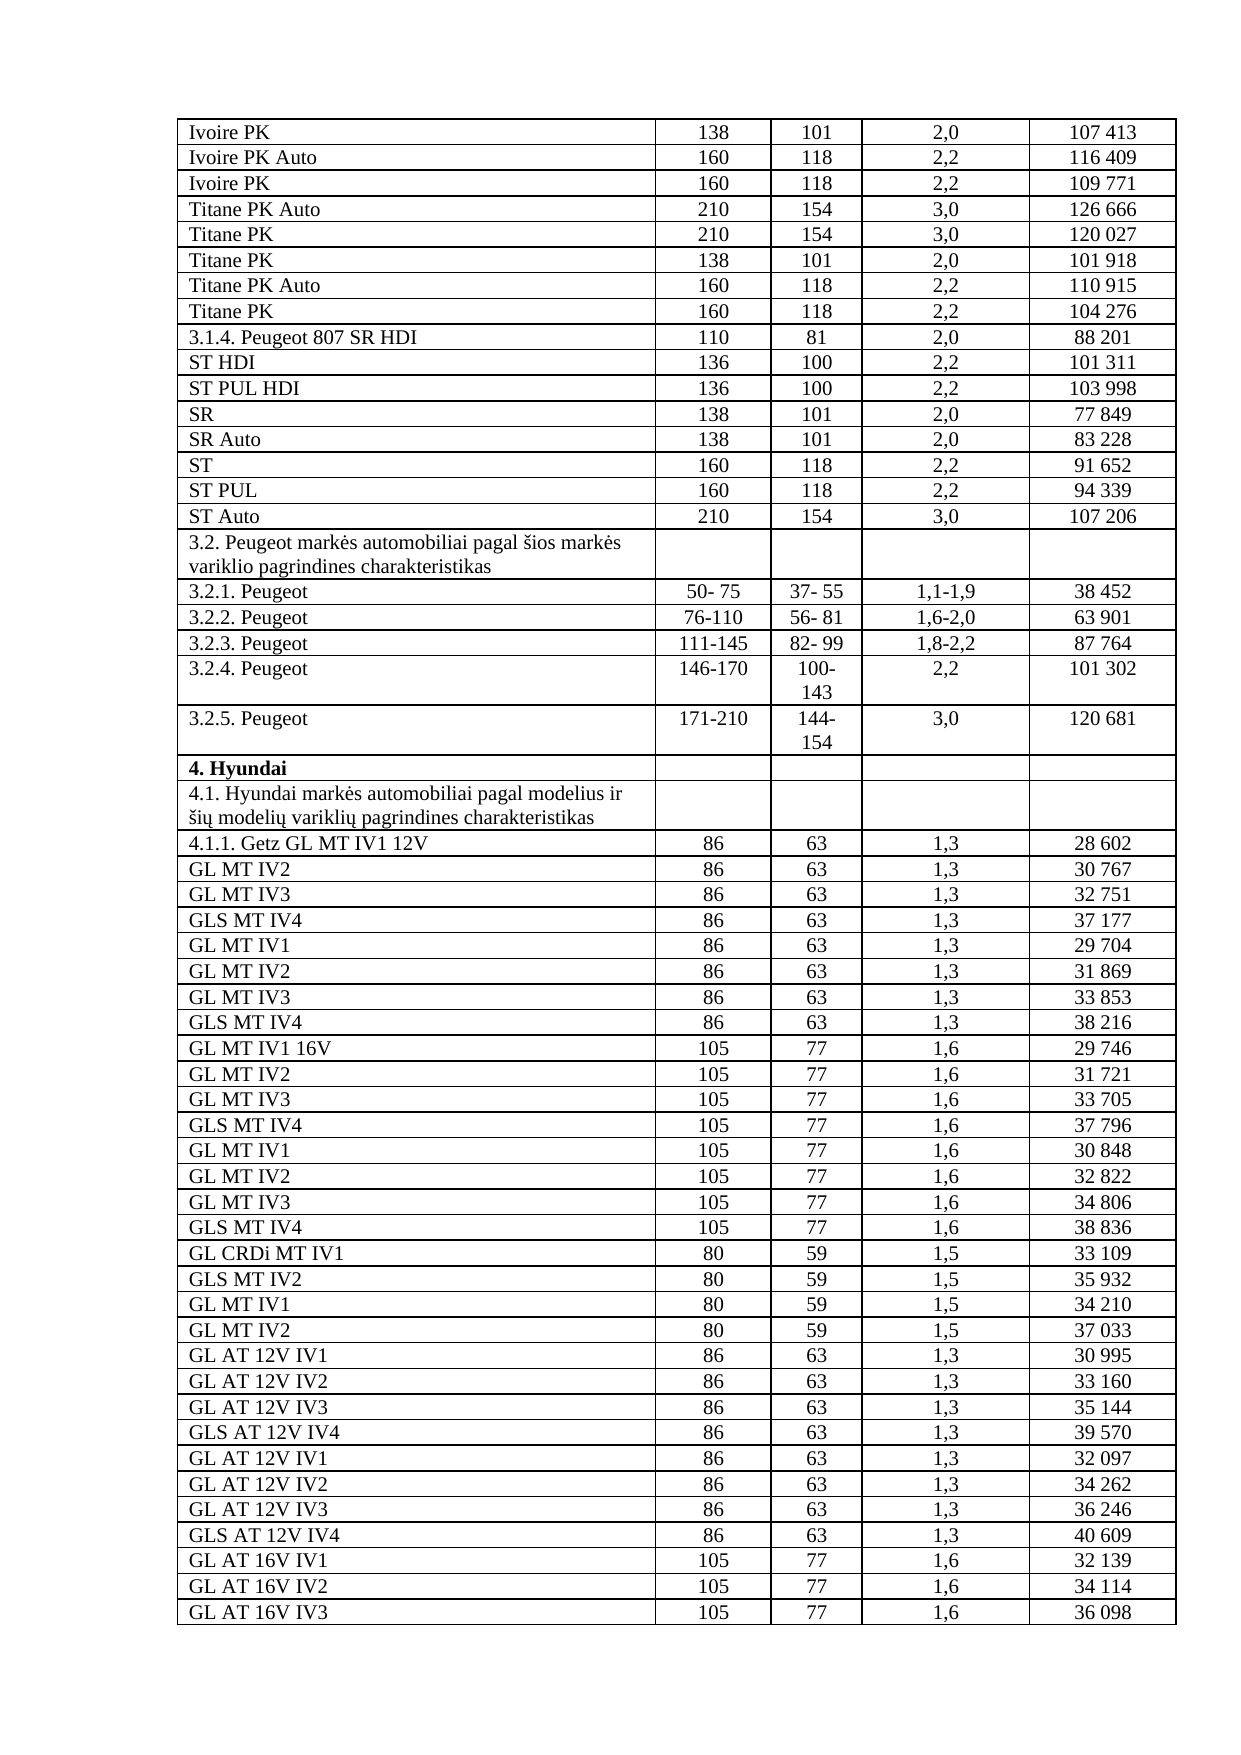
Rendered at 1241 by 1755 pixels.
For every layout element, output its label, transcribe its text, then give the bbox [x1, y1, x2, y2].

table_cell ST [178, 453, 655, 477]
table_cell 110 915 [1030, 273, 1175, 297]
table_cell 80 [656, 1241, 770, 1265]
table_cell 1,3 [863, 1523, 1029, 1547]
table_cell [1177, 1521, 1181, 1547]
table_cell 80 [656, 1292, 770, 1316]
table_cell GL MT IV3 [178, 1087, 655, 1111]
table_cell [1177, 1111, 1181, 1137]
table_cell 120 027 [1030, 222, 1175, 246]
table_cell 210 [656, 222, 770, 246]
table_cell 3.2.4. Peugeot [178, 656, 655, 704]
table_cell 138 [656, 248, 770, 272]
table_cell 120 681 [1030, 706, 1175, 754]
table_cell [1177, 906, 1181, 932]
table_cell 33 853 [1030, 985, 1175, 1009]
table_cell [1177, 400, 1181, 426]
table_cell 118 [772, 299, 861, 323]
table_cell 100 [772, 376, 861, 400]
table_cell 104 276 [1030, 299, 1175, 323]
table_cell 118 [772, 273, 861, 297]
table_cell 210 [656, 197, 770, 221]
table_cell [1177, 528, 1181, 578]
table_cell [1177, 655, 1181, 704]
table_cell 56- 81 [772, 605, 861, 629]
table_cell [1177, 780, 1181, 829]
table_cell 86 [656, 1523, 770, 1547]
table_cell 160 [656, 171, 770, 195]
table_cell 1,3 [863, 1497, 1029, 1521]
table_cell 138 [656, 427, 770, 451]
table_cell Titane PK Auto [178, 273, 655, 297]
table_cell [1177, 1060, 1181, 1086]
table_cell [1177, 221, 1181, 246]
table_cell 86 [656, 857, 770, 881]
table_cell 136 [656, 376, 770, 400]
table_cell Titane PK Auto [178, 197, 655, 221]
table_cell Ivoire PK Auto [178, 145, 655, 169]
table_cell 86 [656, 1010, 770, 1034]
table_cell 1,3 [863, 1472, 1029, 1496]
table_cell 1,8-2,2 [863, 631, 1029, 655]
table_cell ST PUL HDI [178, 376, 655, 400]
table_cell 32 139 [1030, 1548, 1175, 1572]
table_cell GL AT 12V IV2 [178, 1472, 655, 1496]
table_cell 88 201 [1030, 325, 1175, 349]
table_cell 36 098 [1030, 1600, 1175, 1624]
table_cell 77 [772, 1574, 861, 1598]
table_cell [1177, 1034, 1181, 1060]
table_cell GL CRDi MT IV1 [178, 1241, 655, 1265]
table_cell 2,0 [863, 402, 1029, 426]
table_cell 32 822 [1030, 1164, 1175, 1188]
table_cell [1177, 704, 1181, 754]
table_cell 81 [772, 325, 861, 349]
table_cell GL AT 12V IV2 [178, 1369, 655, 1393]
table_cell 63 [772, 1497, 861, 1521]
table_cell [1177, 426, 1181, 451]
table_cell GL MT IV1 [178, 1138, 655, 1162]
table_cell 2,0 [863, 325, 1029, 349]
table_cell GLS MT IV4 [178, 1215, 655, 1239]
table_cell 86 [656, 1420, 770, 1444]
table_cell 63 [772, 1420, 861, 1444]
table_cell 38 216 [1030, 1010, 1175, 1034]
table_cell 3,0 [863, 504, 1029, 528]
table_cell 63 [772, 908, 861, 932]
table_cell 3,0 [863, 197, 1029, 221]
table_cell [1177, 855, 1181, 881]
table_cell 2,0 [863, 248, 1029, 272]
table_cell 3,0 [863, 222, 1029, 246]
table_cell 160 [656, 273, 770, 297]
table_cell [1177, 1547, 1181, 1572]
table_cell 3.2.1. Peugeot [178, 580, 655, 603]
table_cell 39 570 [1030, 1420, 1175, 1444]
table_cell 86 [656, 882, 770, 906]
table_cell [1177, 754, 1181, 780]
table_cell 31 721 [1030, 1062, 1175, 1086]
table_cell 105 [656, 1164, 770, 1188]
table_cell 107 206 [1030, 504, 1175, 528]
table_cell 105 [656, 1062, 770, 1086]
table_cell 101 [772, 248, 861, 272]
table_cell 3.1.4. Peugeot 807 SR HDI [178, 325, 655, 349]
table_cell 2,2 [863, 299, 1029, 323]
table_cell 31 869 [1030, 959, 1175, 983]
table_cell 171-210 [656, 706, 770, 754]
table_cell 1,3 [863, 882, 1029, 906]
table_cell 33 160 [1030, 1369, 1175, 1393]
table_cell Ivoire PK [178, 171, 655, 195]
table_cell 86 [656, 933, 770, 957]
table_cell 105 [656, 1036, 770, 1060]
table_cell [1177, 298, 1181, 323]
table_cell 86 [656, 1446, 770, 1470]
table_cell [1177, 829, 1181, 855]
table_cell Titane PK [178, 248, 655, 272]
table_cell 77 [772, 1113, 861, 1137]
table_cell 2,2 [863, 273, 1029, 297]
table_cell 1,3 [863, 985, 1029, 1009]
table_cell 2,2 [863, 376, 1029, 400]
table_cell [1177, 1598, 1181, 1624]
table_cell [1177, 1419, 1181, 1444]
table_cell [1177, 349, 1181, 374]
table_cell GLS MT IV4 [178, 1113, 655, 1137]
table_cell [1177, 1163, 1181, 1188]
table_cell [1177, 881, 1181, 906]
table_cell [1177, 578, 1181, 603]
table_cell 1,3 [863, 857, 1029, 881]
table_cell 101 918 [1030, 248, 1175, 272]
table_cell 33 705 [1030, 1087, 1175, 1111]
table_cell 63 [772, 1523, 861, 1547]
table_cell 160 [656, 478, 770, 502]
table_cell GL MT IV2 [178, 857, 655, 881]
table_cell [1177, 374, 1181, 400]
table_cell 63 [772, 1369, 861, 1393]
table_cell 34 210 [1030, 1292, 1175, 1316]
table_cell 86 [656, 959, 770, 983]
table_cell 1,6 [863, 1113, 1029, 1137]
table_cell 101 311 [1030, 350, 1175, 374]
table_cell GL AT 16V IV2 [178, 1574, 655, 1598]
table_cell [1177, 1444, 1181, 1470]
table_cell 1,6 [863, 1062, 1029, 1086]
table_cell 63 [772, 1010, 861, 1034]
table_cell 29 746 [1030, 1036, 1175, 1060]
table_cell 59 [772, 1267, 861, 1291]
table_cell 110 [656, 325, 770, 349]
table_cell 32 751 [1030, 882, 1175, 906]
table_cell GL AT 12V IV3 [178, 1497, 655, 1521]
table_cell GLS AT 12V IV4 [178, 1420, 655, 1444]
table_cell [656, 781, 770, 829]
table_cell 126 666 [1030, 197, 1175, 221]
table_cell [772, 756, 861, 780]
table_cell 3.2. Peugeot markės automobiliai pagal šios markės variklio pagrindines charakteristikas [178, 530, 655, 578]
table_cell [1177, 1291, 1181, 1316]
table_cell 86 [656, 831, 770, 855]
table_cell 83 228 [1030, 427, 1175, 451]
table_cell 86 [656, 1343, 770, 1367]
table_cell 1,3 [863, 1010, 1029, 1034]
table_cell 38 452 [1030, 580, 1175, 603]
table_cell 63 [772, 1395, 861, 1419]
table_cell [863, 781, 1029, 829]
table_cell [772, 530, 861, 578]
table_cell [1177, 1086, 1181, 1111]
table_cell 1,6 [863, 1215, 1029, 1239]
table_cell 116 409 [1030, 145, 1175, 169]
table_cell 105 [656, 1600, 770, 1624]
table_cell 136 [656, 350, 770, 374]
table_cell [1177, 1137, 1181, 1162]
table_cell [1177, 1239, 1181, 1265]
table_cell 86 [656, 985, 770, 1009]
table_cell [1177, 1496, 1181, 1521]
table_cell 111-145 [656, 631, 770, 655]
table_cell 1,6 [863, 1190, 1029, 1214]
table_cell 2,2 [863, 171, 1029, 195]
table_cell 77 [772, 1087, 861, 1111]
table_cell 77 [772, 1138, 861, 1162]
table_cell 63 [772, 933, 861, 957]
table_cell [1177, 1470, 1181, 1496]
table_cell 77 [772, 1600, 861, 1624]
table_cell ST Auto [178, 504, 655, 528]
table_cell 1,1-1,9 [863, 580, 1029, 603]
table_cell 2,2 [863, 656, 1029, 704]
table_cell 40 609 [1030, 1523, 1175, 1547]
table_cell 4. Hyundai [178, 756, 655, 780]
table_cell [1177, 246, 1181, 272]
table_cell Titane PK [178, 222, 655, 246]
table_cell 144-154 [772, 706, 861, 754]
table_cell [1177, 1342, 1181, 1367]
table_cell 2,2 [863, 145, 1029, 169]
table_cell 154 [772, 504, 861, 528]
table_cell 38 836 [1030, 1215, 1175, 1239]
table_cell 118 [772, 478, 861, 502]
table_cell 37 796 [1030, 1113, 1175, 1137]
table_cell 30 995 [1030, 1343, 1175, 1367]
table_cell 77 [772, 1164, 861, 1188]
table_cell 1,3 [863, 1420, 1029, 1444]
table_cell 105 [656, 1138, 770, 1162]
table_cell [1177, 983, 1181, 1009]
table_cell 37- 55 [772, 580, 861, 603]
table_cell [656, 756, 770, 780]
table_cell GL MT IV2 [178, 1318, 655, 1342]
table_cell 1,6-2,0 [863, 605, 1029, 629]
table_cell ST HDI [178, 350, 655, 374]
table_cell 86 [656, 908, 770, 932]
table_cell 101 302 [1030, 656, 1175, 704]
table_cell GL MT IV1 [178, 933, 655, 957]
table_cell 1,6 [863, 1138, 1029, 1162]
table_cell 34 262 [1030, 1472, 1175, 1496]
table_cell 34 114 [1030, 1574, 1175, 1598]
table_cell 3,0 [863, 706, 1029, 754]
table_cell 105 [656, 1113, 770, 1137]
table_cell 154 [772, 222, 861, 246]
table_cell 63 [772, 1446, 861, 1470]
table_cell 105 [656, 1548, 770, 1572]
table_cell 28 602 [1030, 831, 1175, 855]
table_cell 1,3 [863, 959, 1029, 983]
table_cell 4.1. Hyundai markės automobiliai pagal modelius ir šių modelių variklių pagrindines charakteristikas [178, 781, 655, 829]
table_cell [1177, 195, 1181, 221]
table_cell 3.2.5. Peugeot [178, 706, 655, 754]
table_cell 76-110 [656, 605, 770, 629]
table_cell GL MT IV3 [178, 985, 655, 1009]
table_cell 1,3 [863, 908, 1029, 932]
table_cell 63 [772, 882, 861, 906]
table_cell 103 998 [1030, 376, 1175, 400]
table_cell 100-143 [772, 656, 861, 704]
table_cell 59 [772, 1318, 861, 1342]
table_cell GL AT 16V IV1 [178, 1548, 655, 1572]
table_cell 1,6 [863, 1600, 1029, 1624]
table_cell 36 246 [1030, 1497, 1175, 1521]
table_cell 80 [656, 1267, 770, 1291]
table_cell 94 339 [1030, 478, 1175, 502]
table_cell 1,3 [863, 1343, 1029, 1367]
table_cell 118 [772, 453, 861, 477]
table_cell 77 [772, 1062, 861, 1086]
table_cell 118 [772, 171, 861, 195]
table_cell GL MT IV1 [178, 1292, 655, 1316]
table_cell [1030, 756, 1175, 780]
table_cell 100 [772, 350, 861, 374]
table_cell 101 [772, 427, 861, 451]
table_cell 118 [772, 145, 861, 169]
table_cell 86 [656, 1395, 770, 1419]
table_cell 86 [656, 1472, 770, 1496]
table_cell [1177, 1214, 1181, 1239]
table_cell 63 [772, 985, 861, 1009]
table_cell GLS MT IV4 [178, 908, 655, 932]
table_cell [656, 530, 770, 578]
table_cell ST PUL [178, 478, 655, 502]
table_cell 4.1.1. Getz GL MT IV1 12V [178, 831, 655, 855]
table_cell 101 [772, 402, 861, 426]
table_cell 59 [772, 1241, 861, 1265]
table_cell 105 [656, 1190, 770, 1214]
table_cell [1177, 932, 1181, 957]
table_cell 82- 99 [772, 631, 861, 655]
table_cell 160 [656, 299, 770, 323]
table_cell 63 [772, 857, 861, 881]
table_cell [1177, 169, 1181, 195]
table_cell [1177, 604, 1181, 629]
table_cell Titane PK [178, 299, 655, 323]
table_cell 77 [772, 1548, 861, 1572]
table_cell 37 033 [1030, 1318, 1175, 1342]
table_cell 1,3 [863, 1369, 1029, 1393]
table_cell 1,5 [863, 1318, 1029, 1342]
table_cell [1177, 272, 1181, 297]
table_cell [1177, 1316, 1181, 1342]
table_cell GL MT IV2 [178, 1164, 655, 1188]
table_cell SR Auto [178, 427, 655, 451]
table_cell [1177, 323, 1181, 349]
table_cell [1177, 1009, 1181, 1034]
table_cell 1,6 [863, 1036, 1029, 1060]
table_cell 34 806 [1030, 1190, 1175, 1214]
table_cell 1,5 [863, 1292, 1029, 1316]
table_cell [1177, 629, 1181, 655]
table_cell 3.2.2. Peugeot [178, 605, 655, 629]
table_cell 80 [656, 1318, 770, 1342]
table_cell 1,3 [863, 1446, 1029, 1470]
table_cell [1177, 1573, 1181, 1598]
table_cell 35 144 [1030, 1395, 1175, 1419]
table_cell 77 [772, 1036, 861, 1060]
table_cell 87 764 [1030, 631, 1175, 655]
table_cell 2,0 [863, 427, 1029, 451]
table_cell 1,3 [863, 933, 1029, 957]
table_cell 105 [656, 1215, 770, 1239]
table_cell GL AT 12V IV1 [178, 1343, 655, 1367]
table_cell 77 [772, 1190, 861, 1214]
table_cell 2,2 [863, 453, 1029, 477]
table_cell 29 704 [1030, 933, 1175, 957]
table_cell 32 097 [1030, 1446, 1175, 1470]
table_cell 105 [656, 1087, 770, 1111]
table_cell 77 849 [1030, 402, 1175, 426]
table_cell 30 767 [1030, 857, 1175, 881]
table_cell 1,6 [863, 1548, 1029, 1572]
table_cell 160 [656, 453, 770, 477]
table_cell GLS MT IV2 [178, 1267, 655, 1291]
table_cell 35 932 [1030, 1267, 1175, 1291]
table_cell 154 [772, 197, 861, 221]
table_cell GL AT 16V IV3 [178, 1600, 655, 1624]
table_cell [1030, 781, 1175, 829]
table_cell [1177, 144, 1181, 169]
table_cell [863, 756, 1029, 780]
table_cell 91 652 [1030, 453, 1175, 477]
table_cell GL MT IV1 16V [178, 1036, 655, 1060]
table_cell 2,0 [863, 120, 1029, 144]
table_cell 1,5 [863, 1267, 1029, 1291]
table_cell 63 [772, 1472, 861, 1496]
table_cell [1177, 477, 1181, 502]
table_cell 59 [772, 1292, 861, 1316]
table_cell 1,6 [863, 1087, 1029, 1111]
table_cell SR [178, 402, 655, 426]
table_cell [1177, 958, 1181, 983]
table_cell GL MT IV3 [178, 882, 655, 906]
table_cell 63 901 [1030, 605, 1175, 629]
table_cell GLS AT 12V IV4 [178, 1523, 655, 1547]
table_cell 30 848 [1030, 1138, 1175, 1162]
table_cell 63 [772, 1343, 861, 1367]
table_cell 1,6 [863, 1164, 1029, 1188]
table_cell [1177, 1188, 1181, 1214]
table_cell 1,5 [863, 1241, 1029, 1265]
table_cell [1177, 451, 1181, 477]
table_cell GL MT IV3 [178, 1190, 655, 1214]
table_cell 86 [656, 1497, 770, 1521]
table_cell 63 [772, 959, 861, 983]
table_cell 109 771 [1030, 171, 1175, 195]
table_cell 210 [656, 504, 770, 528]
table_cell GLS MT IV4 [178, 1010, 655, 1034]
table_cell [1177, 1393, 1181, 1419]
table_cell [1177, 118, 1181, 144]
table_cell 3.2.3. Peugeot [178, 631, 655, 655]
table_cell 37 177 [1030, 908, 1175, 932]
table_cell 63 [772, 831, 861, 855]
table_cell GL MT IV2 [178, 959, 655, 983]
table_cell 138 [656, 402, 770, 426]
table_cell [1177, 503, 1181, 528]
table_cell 2,2 [863, 350, 1029, 374]
table_cell 1,3 [863, 1395, 1029, 1419]
table_cell 1,3 [863, 831, 1029, 855]
table_cell [1030, 530, 1175, 578]
table_cell 138 [656, 120, 770, 144]
table_cell 1,6 [863, 1574, 1029, 1598]
table_cell [1177, 1265, 1181, 1291]
table_cell 86 [656, 1369, 770, 1393]
table_cell GL MT IV2 [178, 1062, 655, 1086]
table_cell [1177, 1368, 1181, 1393]
table_cell [772, 781, 861, 829]
table_cell GL AT 12V IV3 [178, 1395, 655, 1419]
table_cell Ivoire PK [178, 120, 655, 144]
table_cell [863, 530, 1029, 578]
table_cell 160 [656, 145, 770, 169]
table_cell 101 [772, 120, 861, 144]
table_cell 2,2 [863, 478, 1029, 502]
table_cell 146-170 [656, 656, 770, 704]
table_cell 77 [772, 1215, 861, 1239]
table_cell 107 413 [1030, 120, 1175, 144]
table_cell 105 [656, 1574, 770, 1598]
table_cell GL AT 12V IV1 [178, 1446, 655, 1470]
table_cell 33 109 [1030, 1241, 1175, 1265]
table_cell 50- 75 [656, 580, 770, 603]
